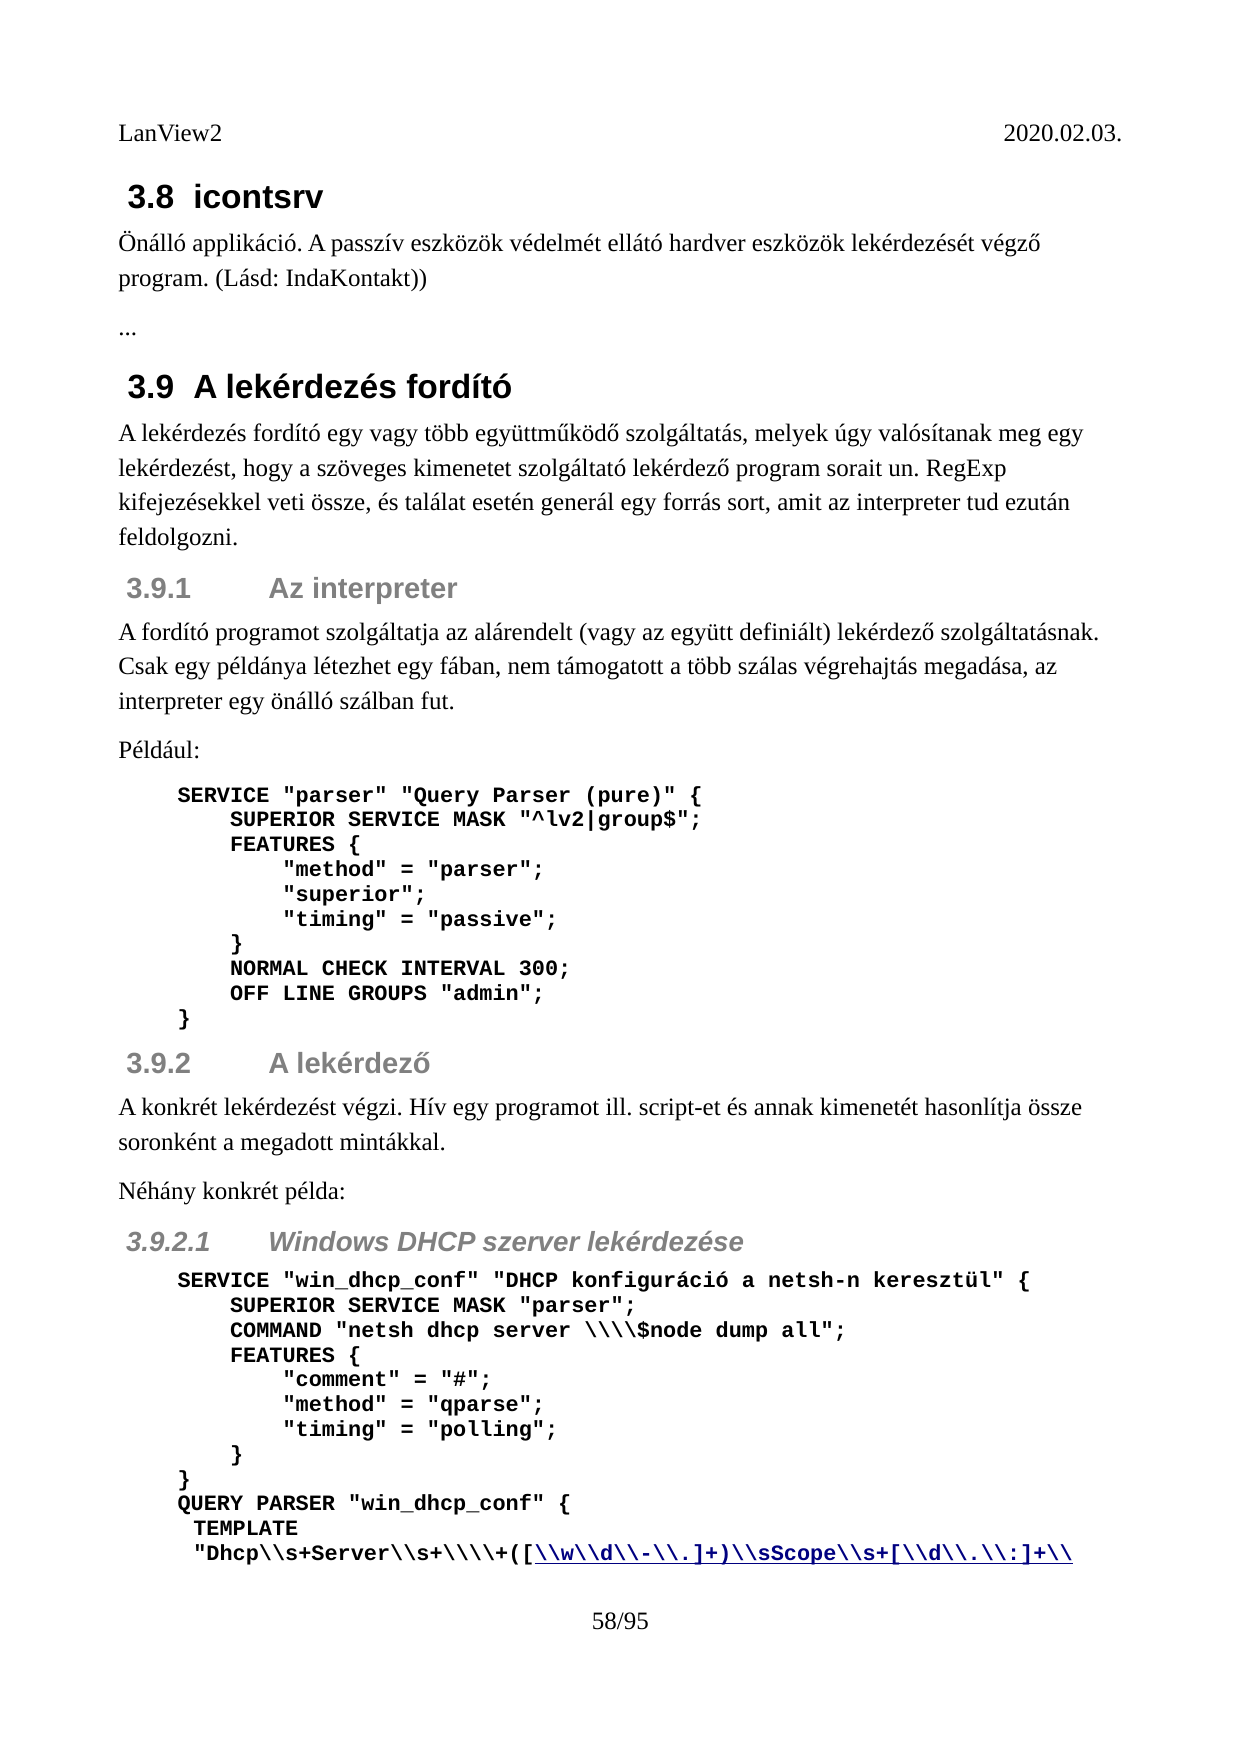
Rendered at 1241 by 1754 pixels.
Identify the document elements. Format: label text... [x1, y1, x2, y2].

text QUERY PARSER "win_dhcp_conf" { [177, 1492, 1122, 1517]
text ... [118, 312, 1122, 341]
text Önálló applikáció. A passzív eszközök védelmét ellátó hardver eszközök lekérdezését végző program. (Lásd: IndaKontakt)) [118, 228, 1122, 291]
subtitle Az interpreter [118, 571, 1122, 604]
subtitle Windows DHCP szerver lekérdezése [118, 1225, 1122, 1257]
subtitle A lekérdező [118, 1046, 1122, 1080]
subtitle icontsrv [118, 177, 1122, 216]
text Például: [118, 735, 1122, 763]
subtitle A lekérdezés fordító [118, 367, 1122, 406]
text SERVICE "parser" "Query Parser (pure)" { SUPERIOR SERVICE MASK "^lv2|group$"; FEATURES { "method" = "parser"; "superior"; "timing" = "passive"; } NORMAL CHECK INTERVAL 300; OFF LINE GROUPS "admin"; } [177, 784, 1122, 1032]
text Néhány konkrét példa: [118, 1176, 1122, 1205]
text A fordító programot szolgáltatja az alárendelt (vagy az együtt definiált) lekérdező szolgáltatásnak. Csak egy példánya létezhet egy fában, nem támogatott a több szálas végrehajtás megadása, az interpreter egy önálló szálban fut. [118, 617, 1122, 714]
text TEMPLATE "Dhcp\\s+Server\\s+\\\\+([\\w\\d\\-\\.]+)\\sScope\\s+[\\d\\.\\:]+\\ [177, 1517, 1122, 1567]
text A lekérdezés fordító egy vagy több együttműködő szolgáltatás, melyek úgy valósítanak meg egy lekérdezést, hogy a szöveges kimenetet szolgáltató lekérdező program sorait un. RegExp kifejezésekkel veti össze, és találat esetén generál egy forrás sort, amit az interpreter tud ezután feldolgozni. [118, 418, 1122, 550]
text A konkrét lekérdezést végzi. Hív egy programot ill. script-et és annak kimenetét hasonlítja össze soronként a megadott mintákkal. [118, 1092, 1122, 1156]
text SERVICE "win_dhcp_conf" "DHCP konfiguráció a netsh-n keresztül" { SUPERIOR SERVICE MASK "parser"; COMMAND "netsh dhcp server \\\\$node dump all"; FEATURES { "comment" = "#"; "method" = "qparse"; "timing" = "polling"; } } [177, 1269, 1122, 1492]
